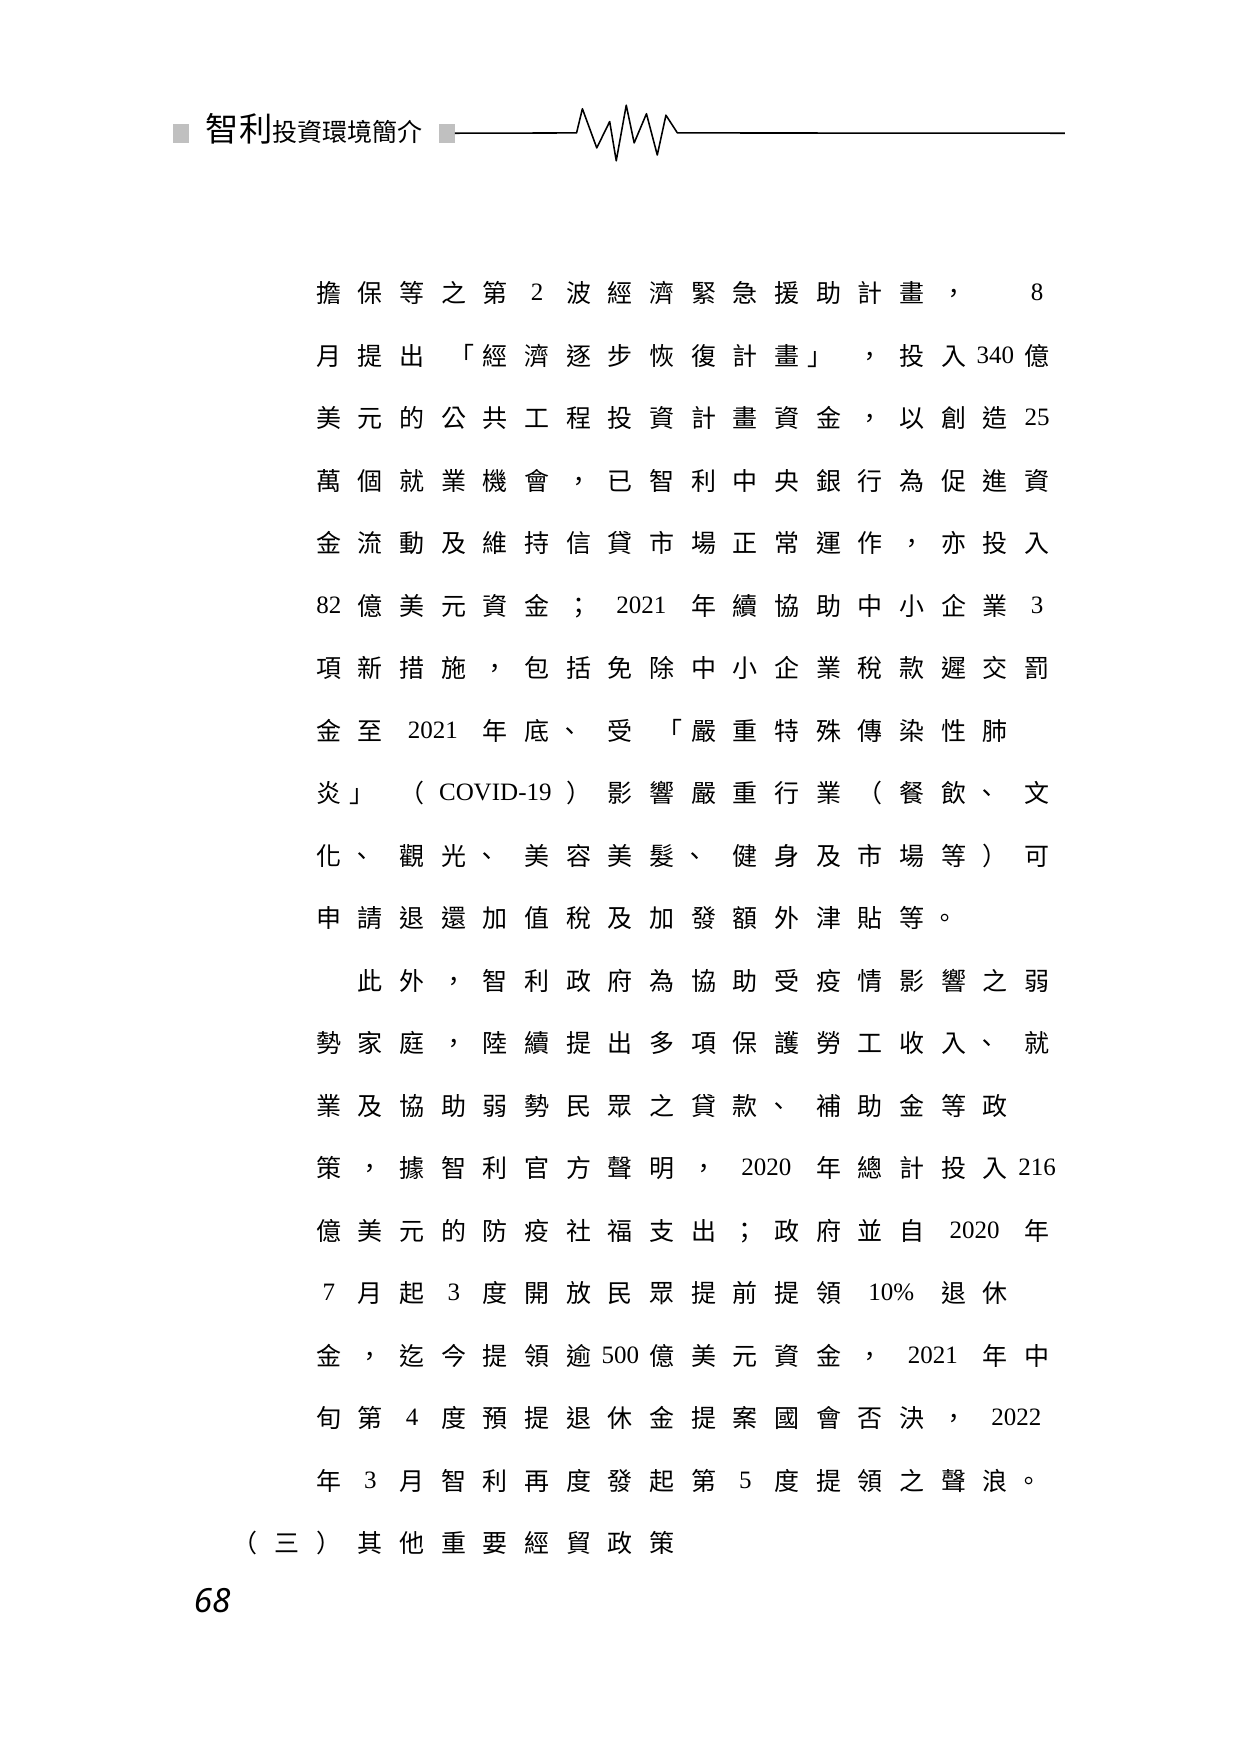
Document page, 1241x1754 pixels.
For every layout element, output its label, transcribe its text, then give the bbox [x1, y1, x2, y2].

text 此外，智利政府為協助受疫情影響之弱勢家庭，陸續提出多項保護勞工收入、就業及協助弱勢民眾之貸款、補助金等政策，據智利官方聲明，2020年總計投入216億美元的防疫社福支出；政府並自2020年7月起3度開放民眾提前提領10%退休金，迄今提領逾500億美元資金，2021年中旬第4度預提退休金提案國會否決，2022年3月智利再度發起第5度提領之聲浪。 [281, 938, 1058, 1500]
text （三）其他重要經貿政策 [207, 1500, 1058, 1563]
text 擔保等之第2波經濟緊急援助計畫， 8月提出「經濟逐步恢復計畫」，投入340億美元的公共工程投資計畫資金，以創造25萬個就業機會，已智利中央銀行為促進資金流動及維持信貸市場正常運作，亦投入82億美元資金；2021年續協助中小企業3項新措施，包括免除中小企業稅款遲交罰金至2021年底、受「嚴重特殊傳染性肺炎」（COVID-19）影響嚴重行業（餐飲、文化、觀光、美容美髮、健身及市場等）可申請退還加值稅及加發額外津貼等。 [281, 250, 1058, 938]
